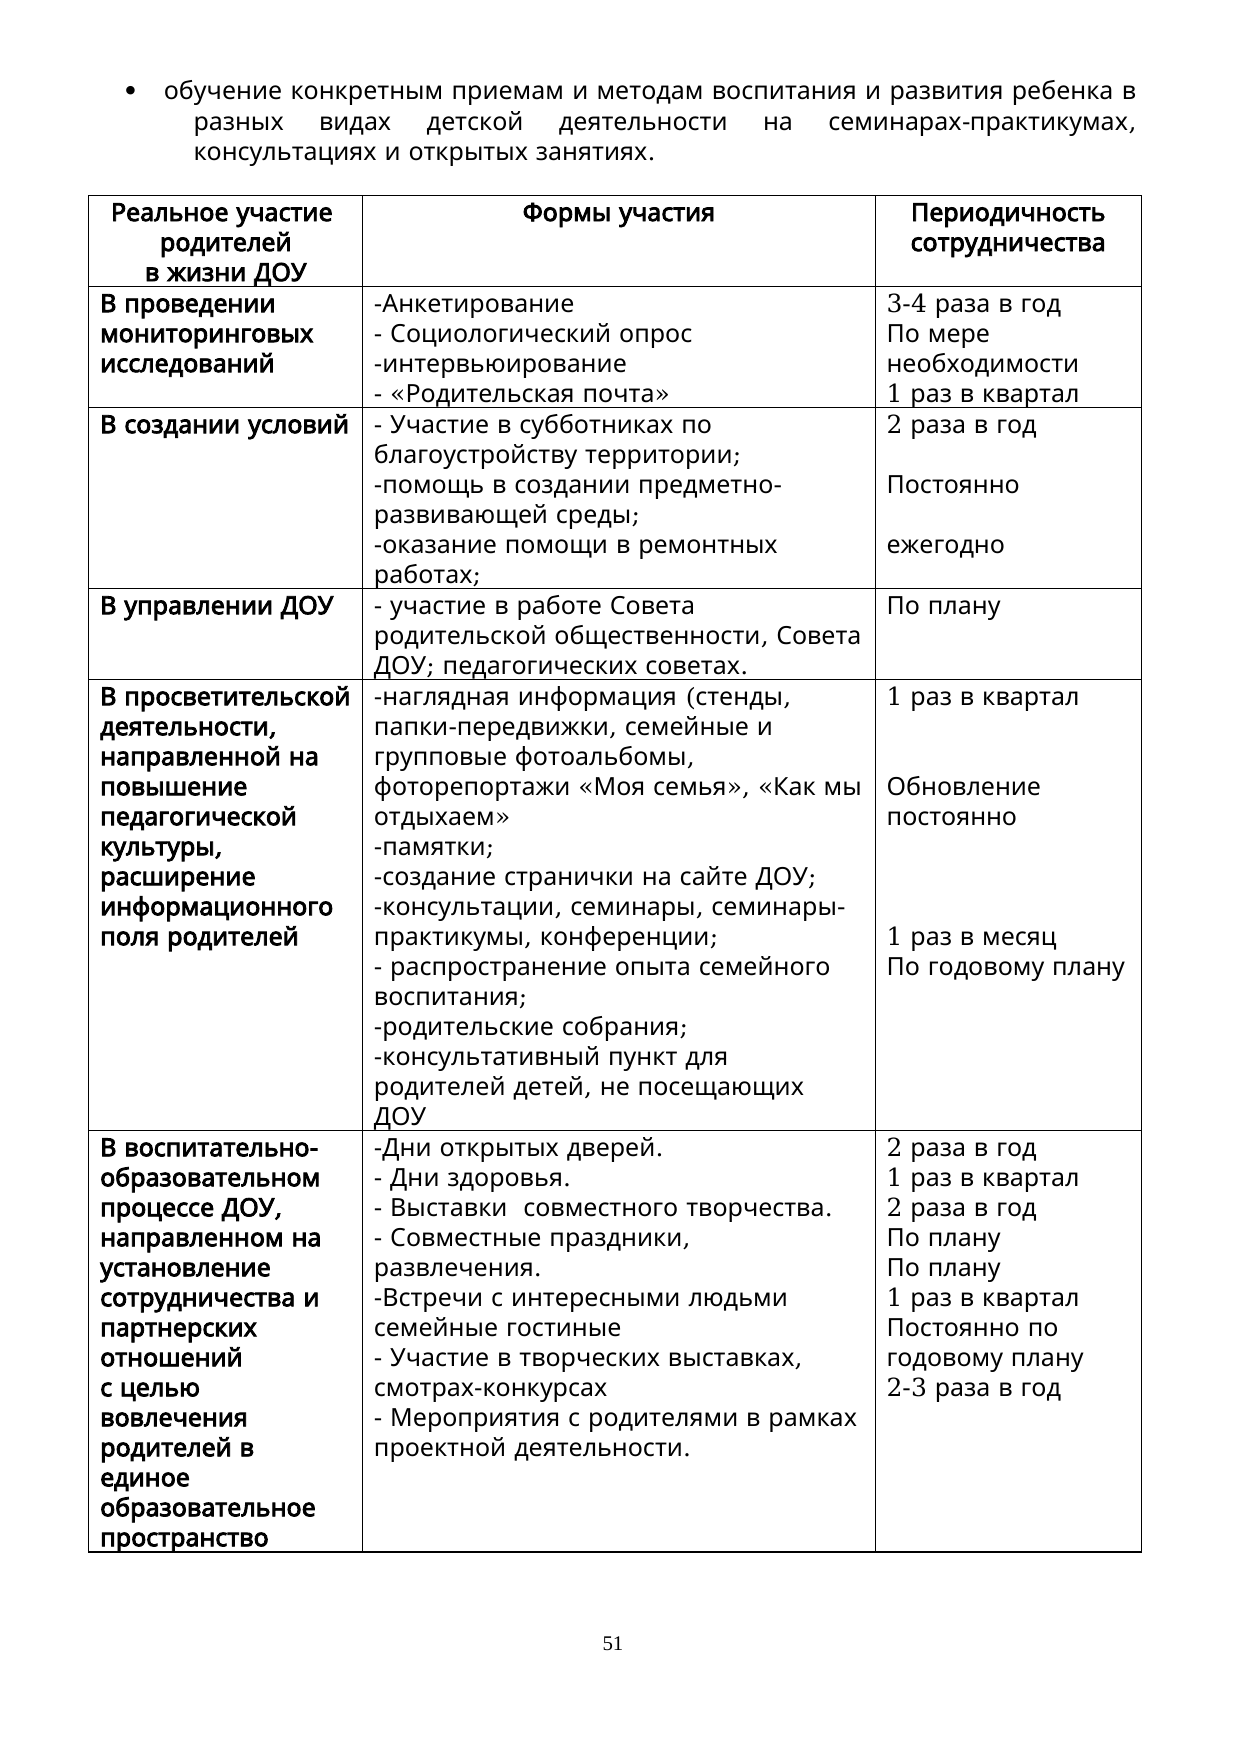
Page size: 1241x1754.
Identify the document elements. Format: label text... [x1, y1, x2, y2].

table_cell В воспитательно-образовательном процессе ДОУ, направленном на установление сотрудничества и партнерских отношений с целью вовлечения родителей в единое образовательное пространство [89, 1131, 362, 1551]
table_cell 3-4 раза в год По мере необходимости 1 раз в квартал [876, 287, 1141, 407]
table_cell В управлении ДОУ [89, 589, 362, 679]
list обучение конкретным приемам и методам воспитания и развития ребенка в разных видах детской деятельности на семинарах-практикумах, консультациях и открытых занятиях. [126, 75, 1137, 165]
table_cell 2 раза в год 1 раз в квартал 2 раза в год По плану По плану 1 раз в квартал Постоянно по годовому плану 2-3 раза в год [876, 1131, 1141, 1551]
table_cell -наглядная информация (стенды, папки-передвижки, семейные и групповые фотоальбомы, фоторепортажи «Моя семья», «Как мы отдыхаем» -памятки; -создание странички на сайте ДОУ; -консультации, семинары, семинары-практикумы, конференции; - распространение опыта семейного воспитания; -родительские собрания; -консультативный пункт для родителей детей, не посещающих ДОУ [363, 680, 875, 1130]
table_cell - участие в работе Совета родительской общественности, Совета ДОУ; педагогических советах. [363, 589, 875, 679]
table_header Реальное участие родителей в жизни ДОУ [89, 196, 362, 286]
table_cell -Дни открытых дверей. - Дни здоровья. - Выставки совместного творчества. - Совместные праздники, развлечения. -Встречи с интересными людьми семейные гостиные - Участие в творческих выставках, смотрах-конкурсах - Мероприятия с родителями в рамках проектной деятельности. [363, 1131, 875, 1551]
table_cell -Анкетирование - Социологический опрос -интервьюирование - «Родительская почта» [363, 287, 875, 407]
table_cell В создании условий [89, 408, 362, 588]
table_cell По плану [876, 589, 1141, 679]
table_header Периодичность сотрудничества [876, 196, 1141, 286]
table_header Формы участия [363, 196, 875, 286]
table_cell В проведении мониторинговых исследований [89, 287, 362, 407]
table_cell 2 раза в год Постоянно ежегодно [876, 408, 1141, 588]
table_cell - Участие в субботниках по благоустройству территории; -помощь в создании предметно-развивающей среды; -оказание помощи в ремонтных работах; [363, 408, 875, 588]
table_cell 1 раз в квартал Обновление постоянно 1 раз в месяц По годовому плану [876, 680, 1141, 1130]
table_cell В просветительской деятельности, направленной на повышение педагогической культуры, расширение информационного поля родителей [89, 680, 362, 1130]
